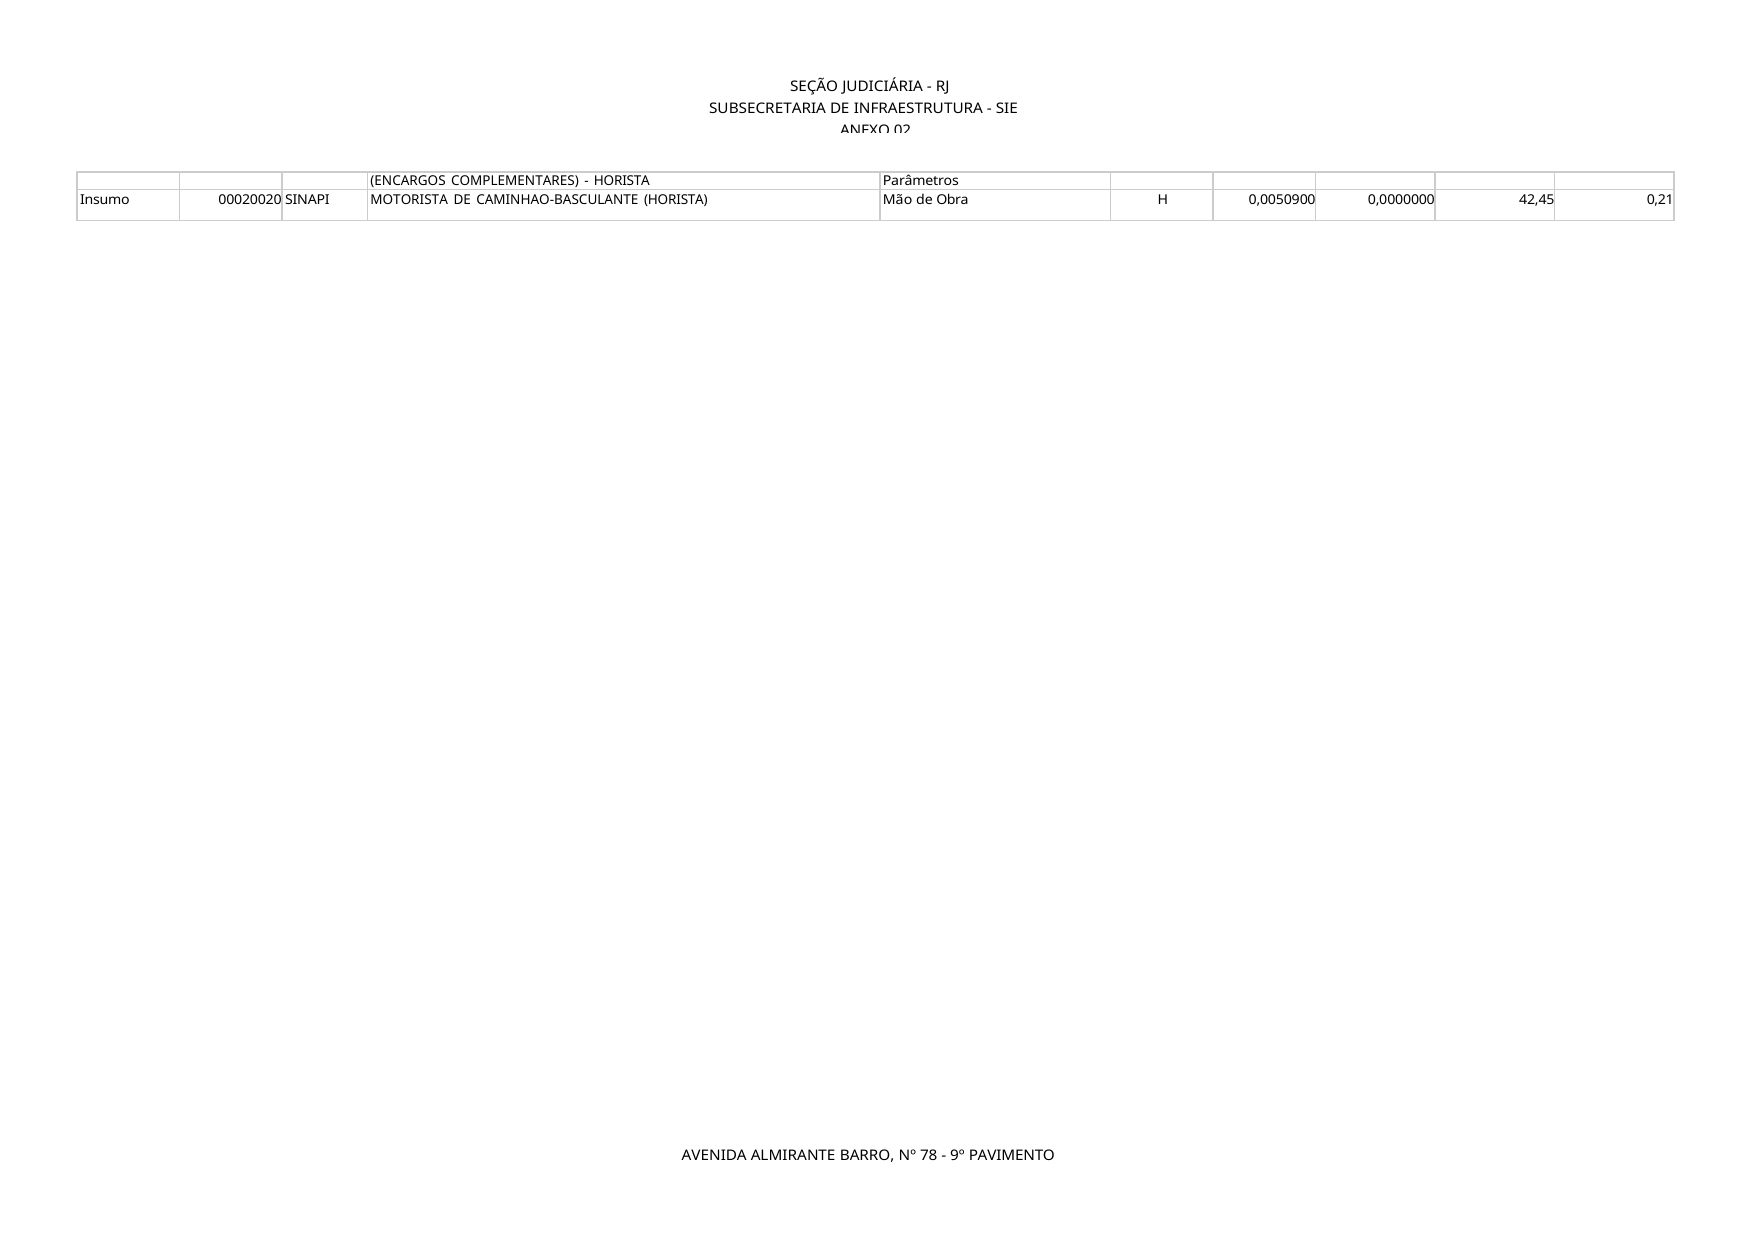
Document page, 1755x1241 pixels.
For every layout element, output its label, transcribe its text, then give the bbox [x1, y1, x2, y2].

table_cell 42,45 [1436, 190, 1554, 219]
table_cell [180, 173, 281, 188]
table_cell [1436, 173, 1554, 188]
table_cell 0,0050900 [1214, 190, 1315, 219]
table_cell [283, 173, 367, 188]
table_cell [78, 173, 179, 188]
table_cell [1555, 173, 1673, 188]
table_cell Insumo [78, 190, 179, 219]
table_cell 0,21 [1555, 190, 1673, 219]
table_cell Mão de Obra [881, 190, 1110, 219]
table_cell H [1111, 190, 1212, 219]
table_cell [1111, 173, 1212, 188]
table_cell [1316, 173, 1434, 188]
table_cell Parâmetros [881, 173, 1110, 188]
table_cell (ENCARGOS COMPLEMENTARES) - HORISTA [368, 173, 879, 188]
table_cell 0,0000000 [1316, 190, 1434, 219]
table_cell MOTORISTA DE CAMINHAO-BASCULANTE (HORISTA) [368, 190, 879, 219]
table_cell 00020020 [180, 190, 281, 219]
table_cell [1214, 173, 1315, 188]
table_cell SINAPI [283, 190, 367, 219]
